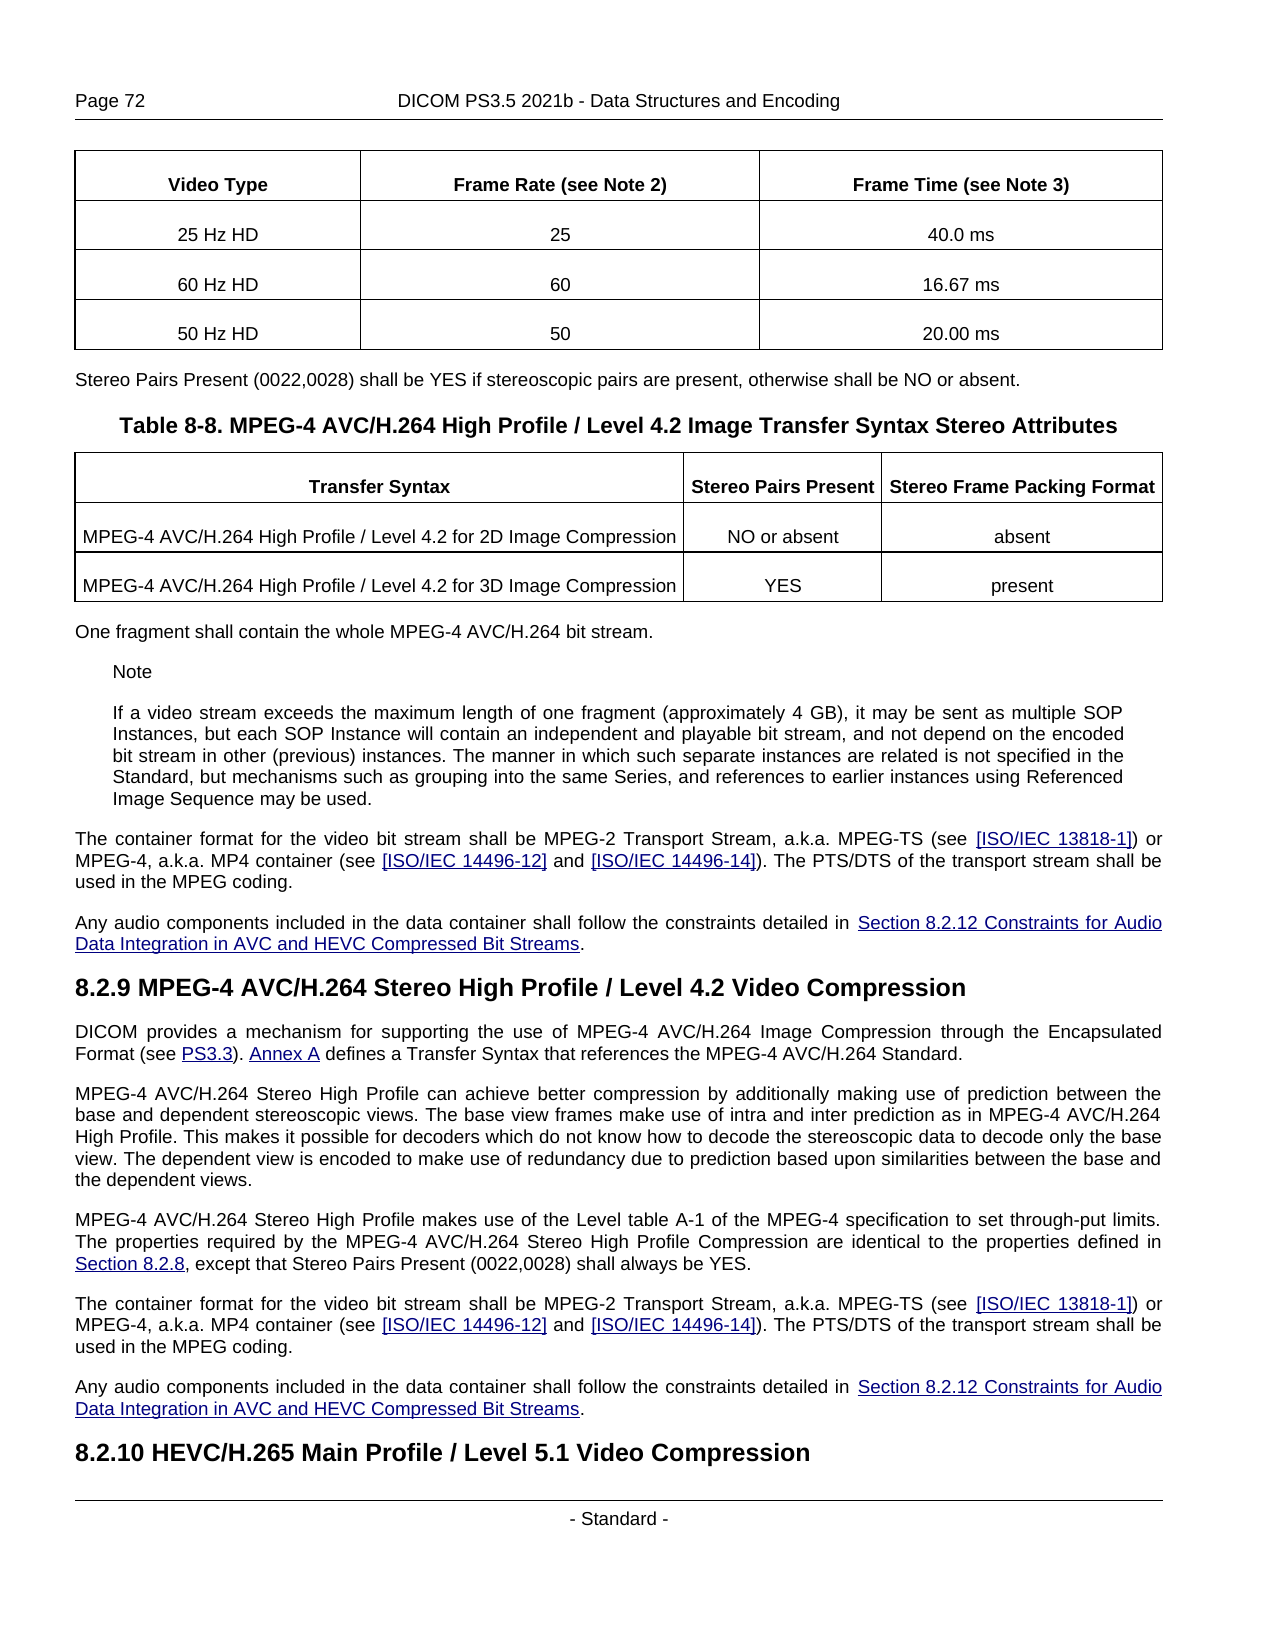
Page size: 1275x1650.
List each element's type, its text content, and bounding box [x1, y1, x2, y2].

table_cell NO or absent [684, 503, 881, 551]
table_cell YES [684, 553, 881, 601]
table_cell 60 [361, 250, 759, 299]
table_cell 40.0 ms [760, 201, 1162, 249]
text Any audio components included in the data container shall follow the constraints detailed in Section 8.2.12 Constraints for Audio Data Integration in AVC and HEVC Compressed Bit Streams. [75, 1376, 1162, 1419]
text The container format for the video bit stream shall be MPEG-2 Transport Stream, a.k.a. MPEG-TS (see [ISO/IEC 13818-1]) or MPEG-4, a.k.a. MP4 container (see [ISO/IEC 14496-12] and [ISO/IEC 14496-14]). The PTS/DTS of the transport stream shall be used in the MPEG coding. [75, 1293, 1162, 1357]
table_cell MPEG-4 AVC/H.264 High Profile / Level 4.2 for 2D Image Compression [76, 503, 683, 551]
table_cell 50 Hz HD [76, 300, 360, 349]
text If a video stream exceeds the maximum length of one fragment (approximately 4 GB), it may be sent as multiple SOP Instances, but each SOP Instance will contain an independent and playable bit stream, and not depend on the encoded bit stream in other (previous) instances. The manner in which such separate instances are related is not specified in the Standard, but mechanisms such as grouping into the same Series, and references to earlier instances using Referenced Image Sequence may be used. [112, 701, 1125, 809]
table_cell 20.00 ms [760, 300, 1162, 349]
table_header Stereo Frame Packing Format [882, 453, 1162, 502]
text One fragment shall contain the whole MPEG-4 AVC/H.264 bit stream. [75, 621, 1162, 642]
table_cell present [882, 553, 1162, 601]
table_header Transfer Syntax [76, 453, 683, 502]
text Any audio components included in the data container shall follow the constraints detailed in Section 8.2.12 Constraints for Audio Data Integration in AVC and HEVC Compressed Bit Streams. [75, 911, 1162, 954]
table_cell absent [882, 503, 1162, 551]
table_header Stereo Pairs Present [684, 453, 881, 502]
table_cell 60 Hz HD [76, 250, 360, 299]
text Table 8-8. MPEG-4 AVC/H.264 High Profile / Level 4.2 Image Transfer Syntax Stereo Attributes [75, 413, 1162, 438]
text MPEG-4 AVC/H.264 Stereo High Profile makes use of the Level table A-1 of the MPEG-4 specification to set through-put limits. The properties required by the MPEG-4 AVC/H.264 Stereo High Profile Compression are identical to the properties defined in Section 8.2.8, except that Stereo Pairs Present (0022,0028) shall always be YES. [75, 1209, 1162, 1274]
table_header Video Type [76, 151, 360, 200]
text MPEG-4 AVC/H.264 Stereo High Profile can achieve better compression by additionally making use of prediction between the base and dependent stereoscopic views. The base view frames make use of intra and inter prediction as in MPEG-4 AVC/H.264 High Profile. This makes it possible for decoders which do not know how to decode the stereoscopic data to decode only the base view. The dependent view is encoded to make use of redundancy due to prediction based upon similarities between the base and the dependent views. [75, 1083, 1162, 1191]
text Note [112, 661, 1125, 683]
table_cell MPEG-4 AVC/H.264 High Profile / Level 4.2 for 3D Image Compression [76, 553, 683, 601]
text The container format for the video bit stream shall be MPEG-2 Transport Stream, a.k.a. MPEG-TS (see [ISO/IEC 13818-1]) or MPEG-4, a.k.a. MP4 container (see [ISO/IEC 14496-12] and [ISO/IEC 14496-14]). The PTS/DTS of the transport stream shall be used in the MPEG coding. [75, 828, 1162, 893]
text 8.2.9 MPEG-4 AVC/H.264 Stereo High Profile / Level 4.2 Video Compression [75, 973, 1162, 1002]
table_cell 25 [361, 201, 759, 249]
table_cell 16.67 ms [760, 250, 1162, 299]
table_cell 50 [361, 300, 759, 349]
table_cell 25 Hz HD [76, 201, 360, 249]
text DICOM provides a mechanism for supporting the use of MPEG-4 AVC/H.264 Image Compression through the Encapsulated Format (see PS3.3). Annex A defines a Transfer Syntax that references the MPEG-4 AVC/H.264 Standard. [75, 1021, 1162, 1064]
table_header Frame Rate (see Note 2) [361, 151, 759, 200]
text 8.2.10 HEVC/H.265 Main Profile / Level 5.1 Video Compression [75, 1438, 1162, 1467]
table_header Frame Time (see Note 3) [760, 151, 1162, 200]
text Stereo Pairs Present (0022,0028) shall be YES if stereoscopic pairs are present, otherwise shall be NO or absent. [75, 368, 1162, 390]
